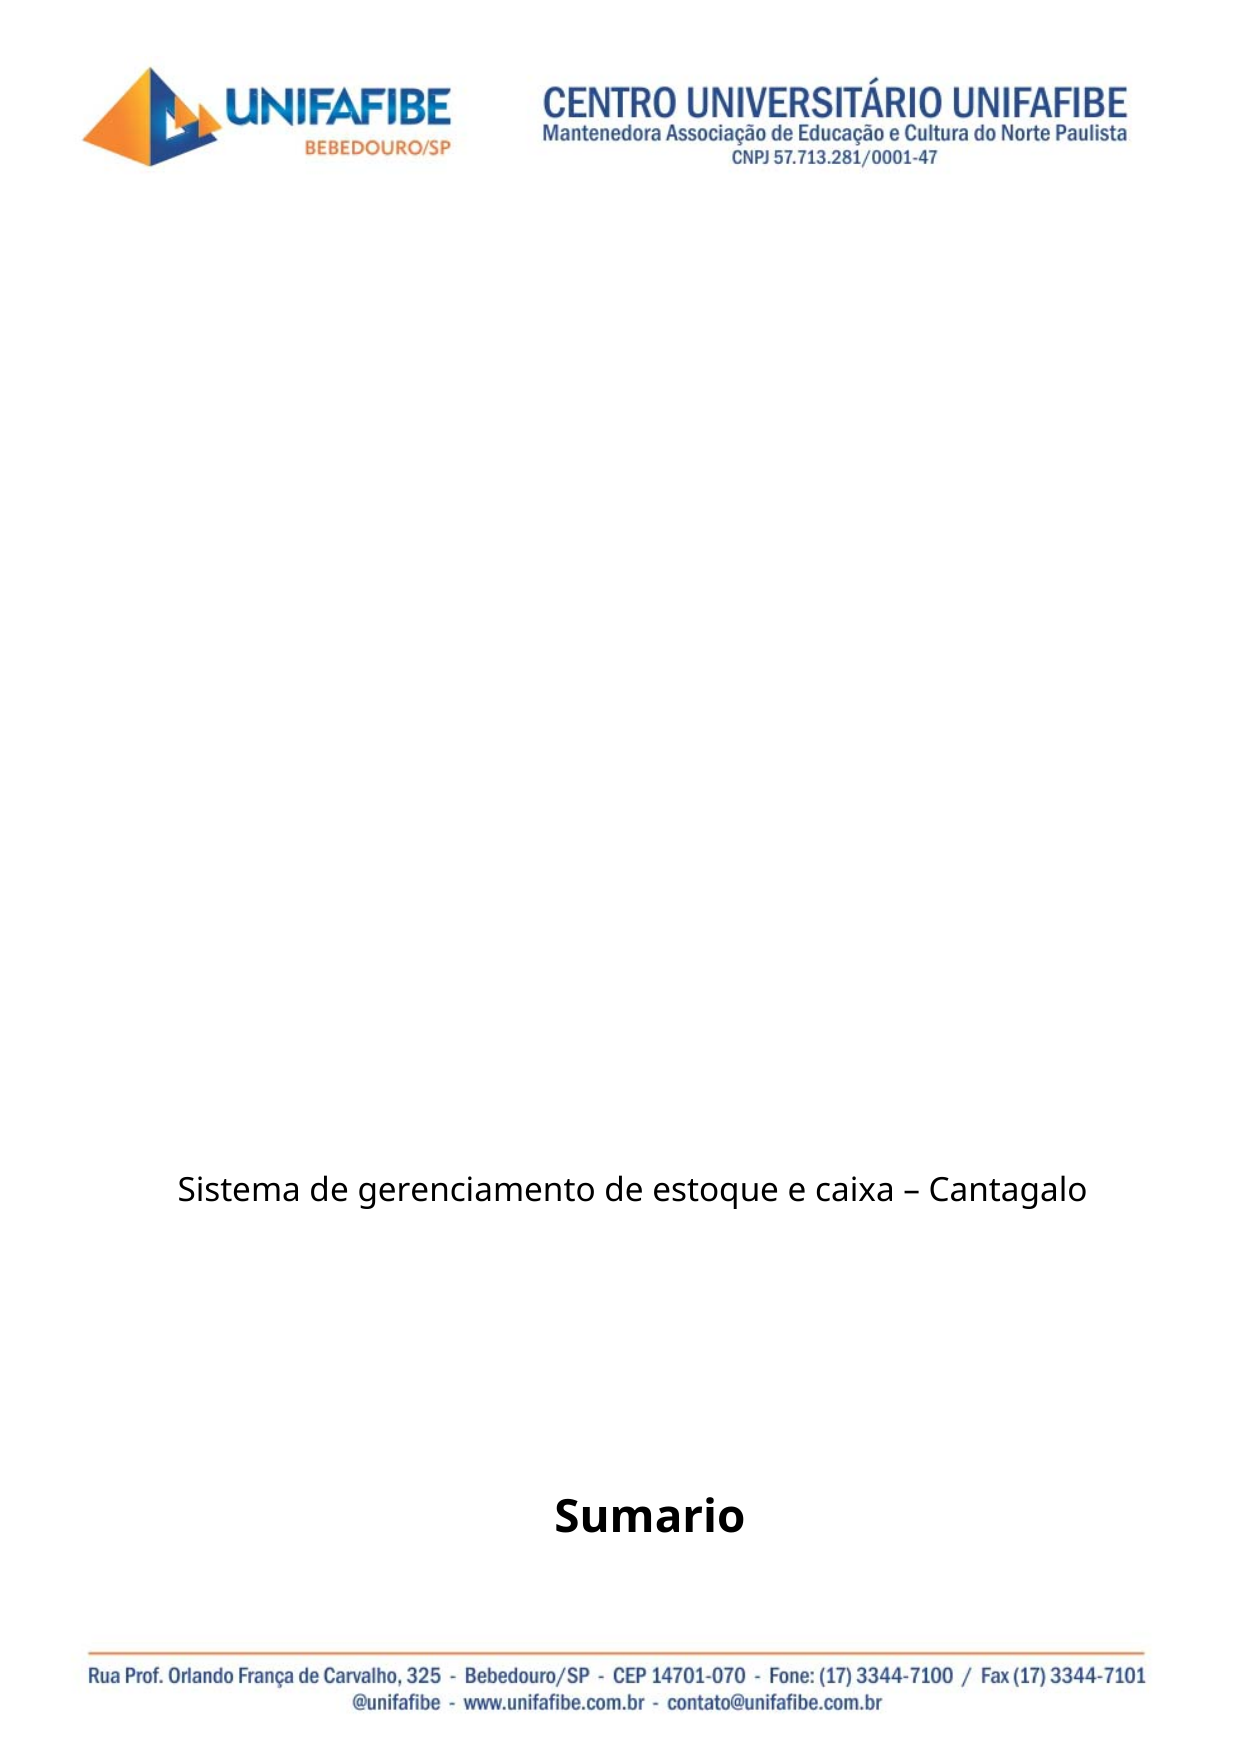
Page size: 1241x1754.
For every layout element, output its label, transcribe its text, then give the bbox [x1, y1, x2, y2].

text Sumario [177, 1483, 1122, 1546]
picture [87, 55, 1148, 187]
text Sistema de gerenciamento de estoque e caixa – Cantagalo [177, 1166, 1122, 1211]
picture [74, 1612, 1164, 1740]
